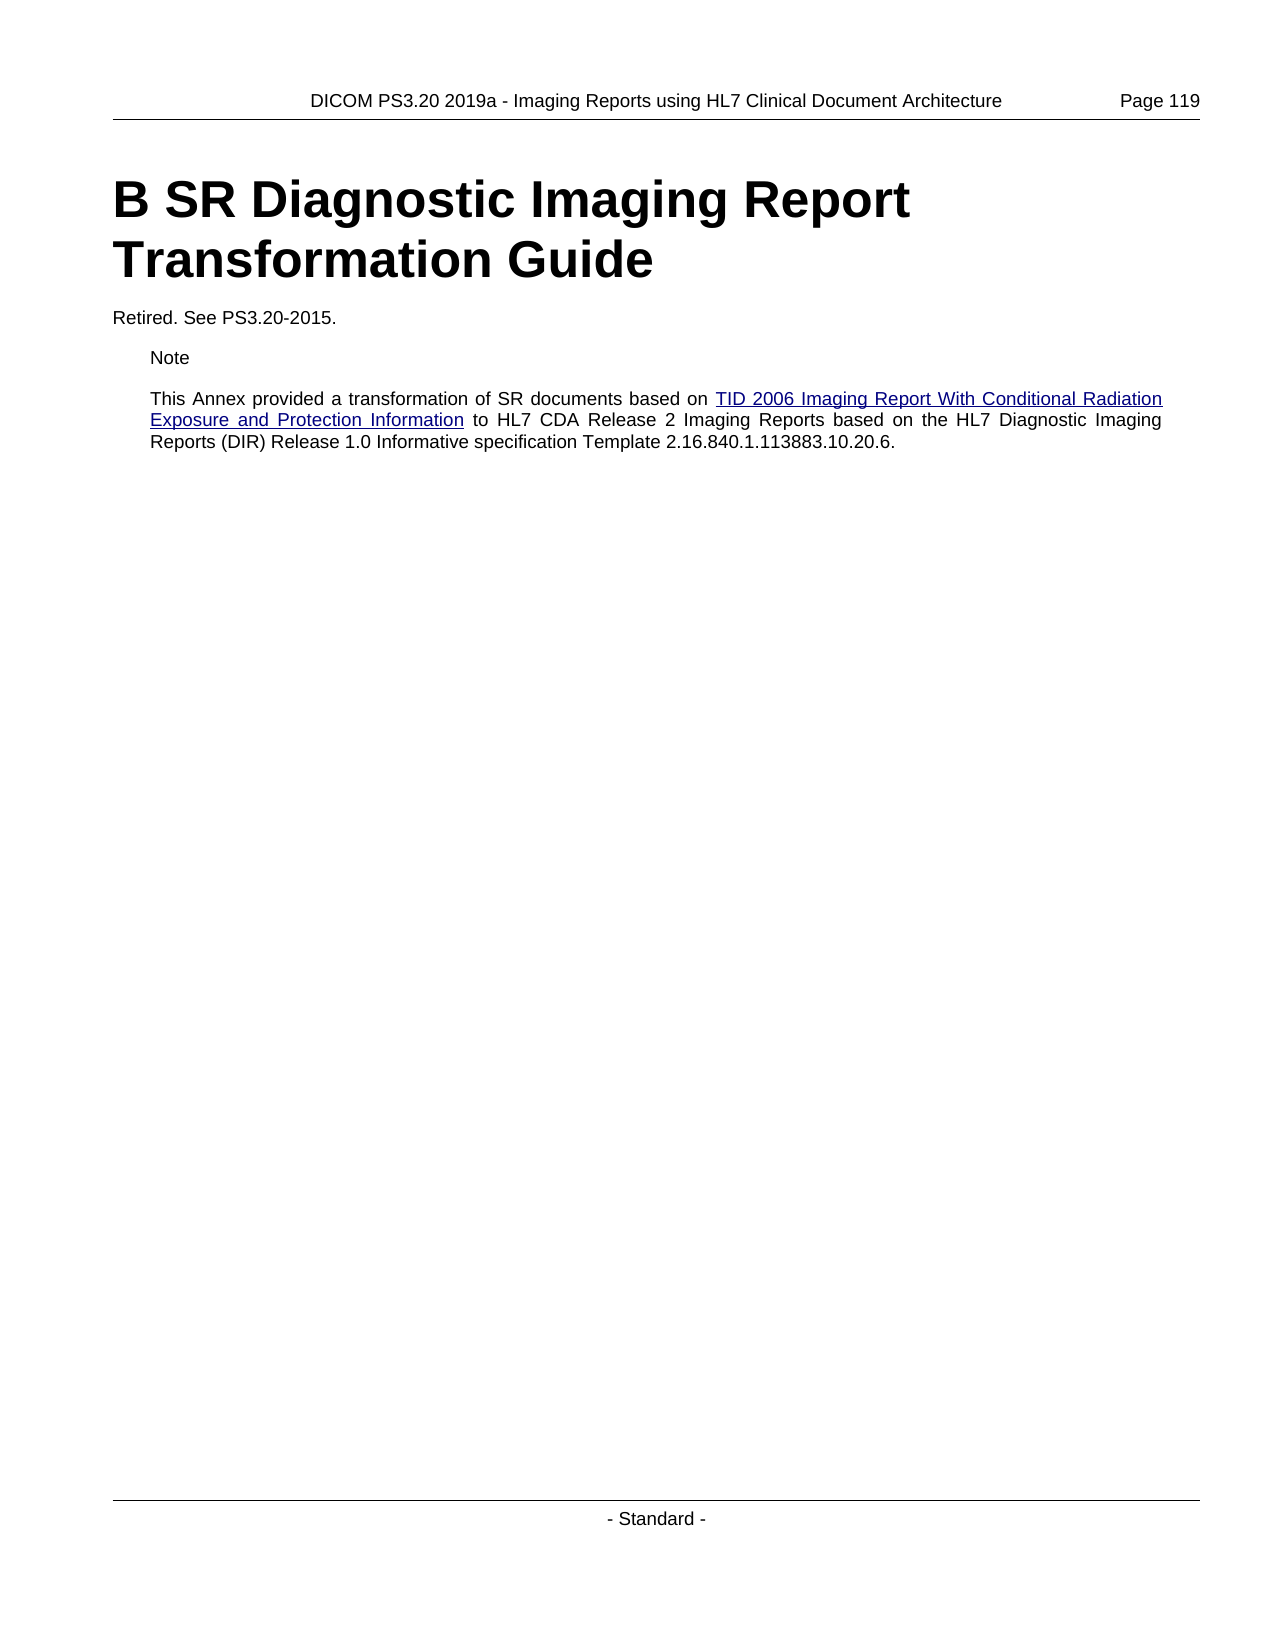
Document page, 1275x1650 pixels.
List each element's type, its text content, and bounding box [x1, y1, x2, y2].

text This Annex provided a transformation of SR documents based on TID 2006 Imaging Report With Conditional Radiation Exposure and Protection Information to HL7 CDA Release 2 Imaging Reports based on the HL7 Diagnostic Imaging Reports (DIR) Release 1.0 Informative specification Template 2.16.840.1.113883.10.20.6. [150, 387, 1162, 452]
text Note [150, 347, 1162, 368]
text B SR Diagnostic Imaging Report Transformation Guide [112, 169, 1200, 288]
text Retired. See PS3.20-2015. [112, 307, 1200, 328]
